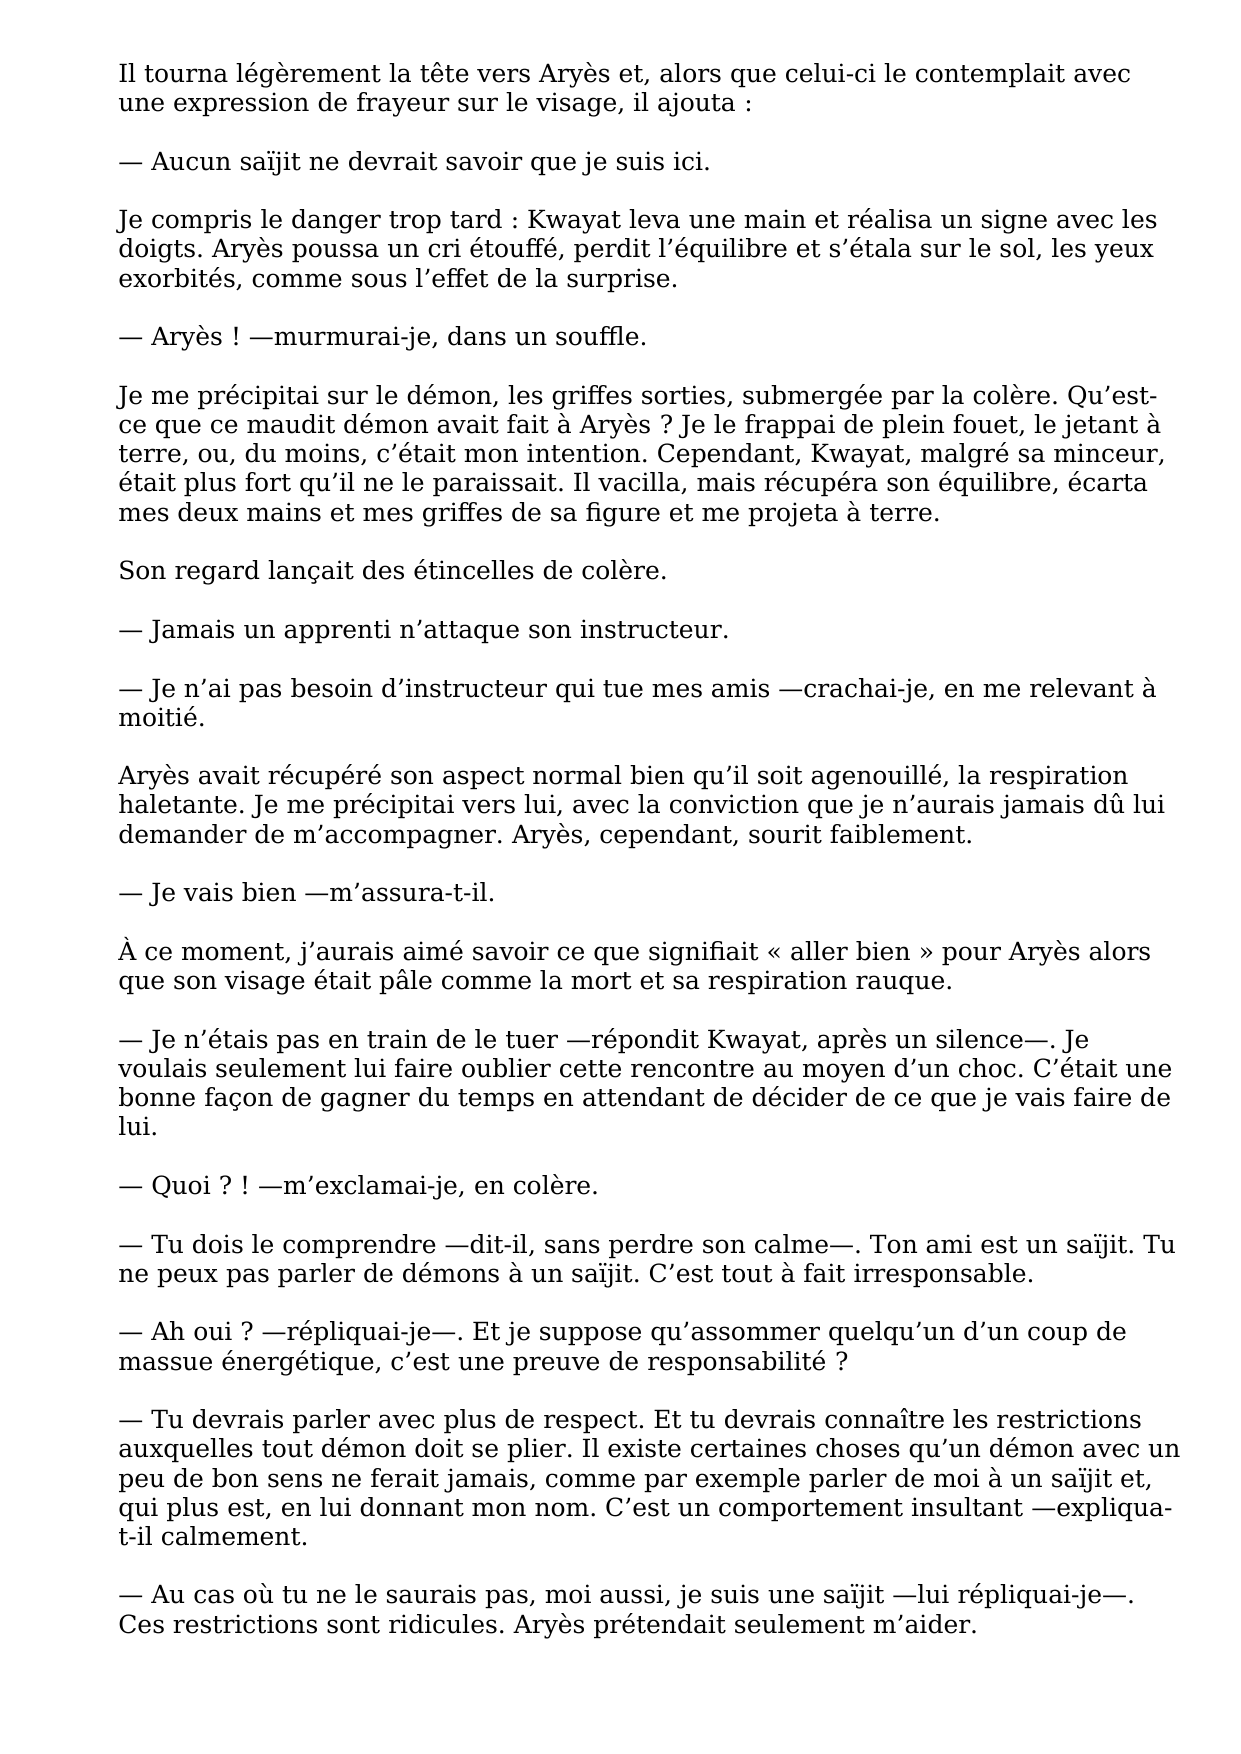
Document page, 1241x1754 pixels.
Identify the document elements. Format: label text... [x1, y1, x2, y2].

text — Je n’étais pas en train de le tuer —répondit Kwayat, après un silence—. Je voulais seulement lui faire oublier cette rencontre au moyen d’un choc. C’était une bonne façon de gagner du temps en attendant de décider de ce que je vais faire de lui. [118, 1025, 1181, 1142]
text — Tu devrais parler avec plus de respect. Et tu devrais connaître les restrictions auxquelles tout démon doit se plier. Il existe certaines choses qu’un démon avec un peu de bon sens ne ferait jamais, comme par exemple parler de moi à un saïjit et, qui plus est, en lui donnant mon nom. C’est un comportement insultant —expliqua-t-il calmement. [118, 1405, 1181, 1551]
text — Jamais un apprenti n’attaque son instructeur. [118, 615, 1181, 644]
text — Aryès ! —murmurai-je, dans un souffle. [118, 322, 1181, 352]
text — Tu dois le comprendre —dit-il, sans perdre son calme—. Ton ami est un saïjit. Tu ne peux pas parler de démons à un saïjit. C’est tout à fait irresponsable. [118, 1230, 1181, 1288]
text — Je n’ai pas besoin d’instructeur qui tue mes amis —crachai-je, en me relevant à moitié. [118, 674, 1181, 732]
text Son regard lançait des étincelles de colère. [118, 556, 1181, 586]
text — Aucun saïjit ne devrait savoir que je suis ici. [118, 147, 1181, 176]
text — Au cas où tu ne le saurais pas, moi aussi, je suis une saïjit —lui répliquai-je—. Ces restrictions sont ridicules. Aryès prétendait seulement m’aider. [118, 1581, 1181, 1639]
text Je me précipitai sur le démon, les griffes sorties, submergée par la colère. Qu’est-ce que ce maudit démon avait fait à Aryès ? Je le frappai de plein fouet, le jetant à terre, ou, du moins, c’était mon intention. Cependant, Kwayat, malgré sa minceur, était plus fort qu’il ne le paraissait. Il vacilla, mais récupéra son équilibre, écarta mes deux mains et mes griffes de sa figure et me projeta à terre. [118, 381, 1181, 527]
text Il tourna légèrement la tête vers Aryès et, alors que celui-ci le contemplait avec une expression de frayeur sur le visage, il ajouta : [118, 59, 1181, 117]
text À ce moment, j’aurais aimé savoir ce que signifiait « aller bien » pour Aryès alors que son visage était pâle comme la mort et sa respiration rauque. [118, 937, 1181, 996]
text — Ah oui ? —répliquai-je—. Et je suppose qu’assommer quelqu’un d’un coup de massue énergétique, c’est une preuve de responsabilité ? [118, 1318, 1181, 1376]
text — Je vais bien —m’assura-t-il. [118, 878, 1181, 908]
text — Quoi ? ! —m’exclamai-je, en colère. [118, 1171, 1181, 1200]
text Aryès avait récupéré son aspect normal bien qu’il soit agenouillé, la respiration haletante. Je me précipitai vers lui, avec la conviction que je n’aurais jamais dû lui demander de m’accompagner. Aryès, cependant, sourit faiblement. [118, 762, 1181, 849]
text Je compris le danger trop tard : Kwayat leva une main et réalisa un signe avec les doigts. Aryès poussa un cri étouffé, perdit l’équilibre et s’étala sur le sol, les yeux exorbités, comme sous l’effet de la surprise. [118, 206, 1181, 293]
